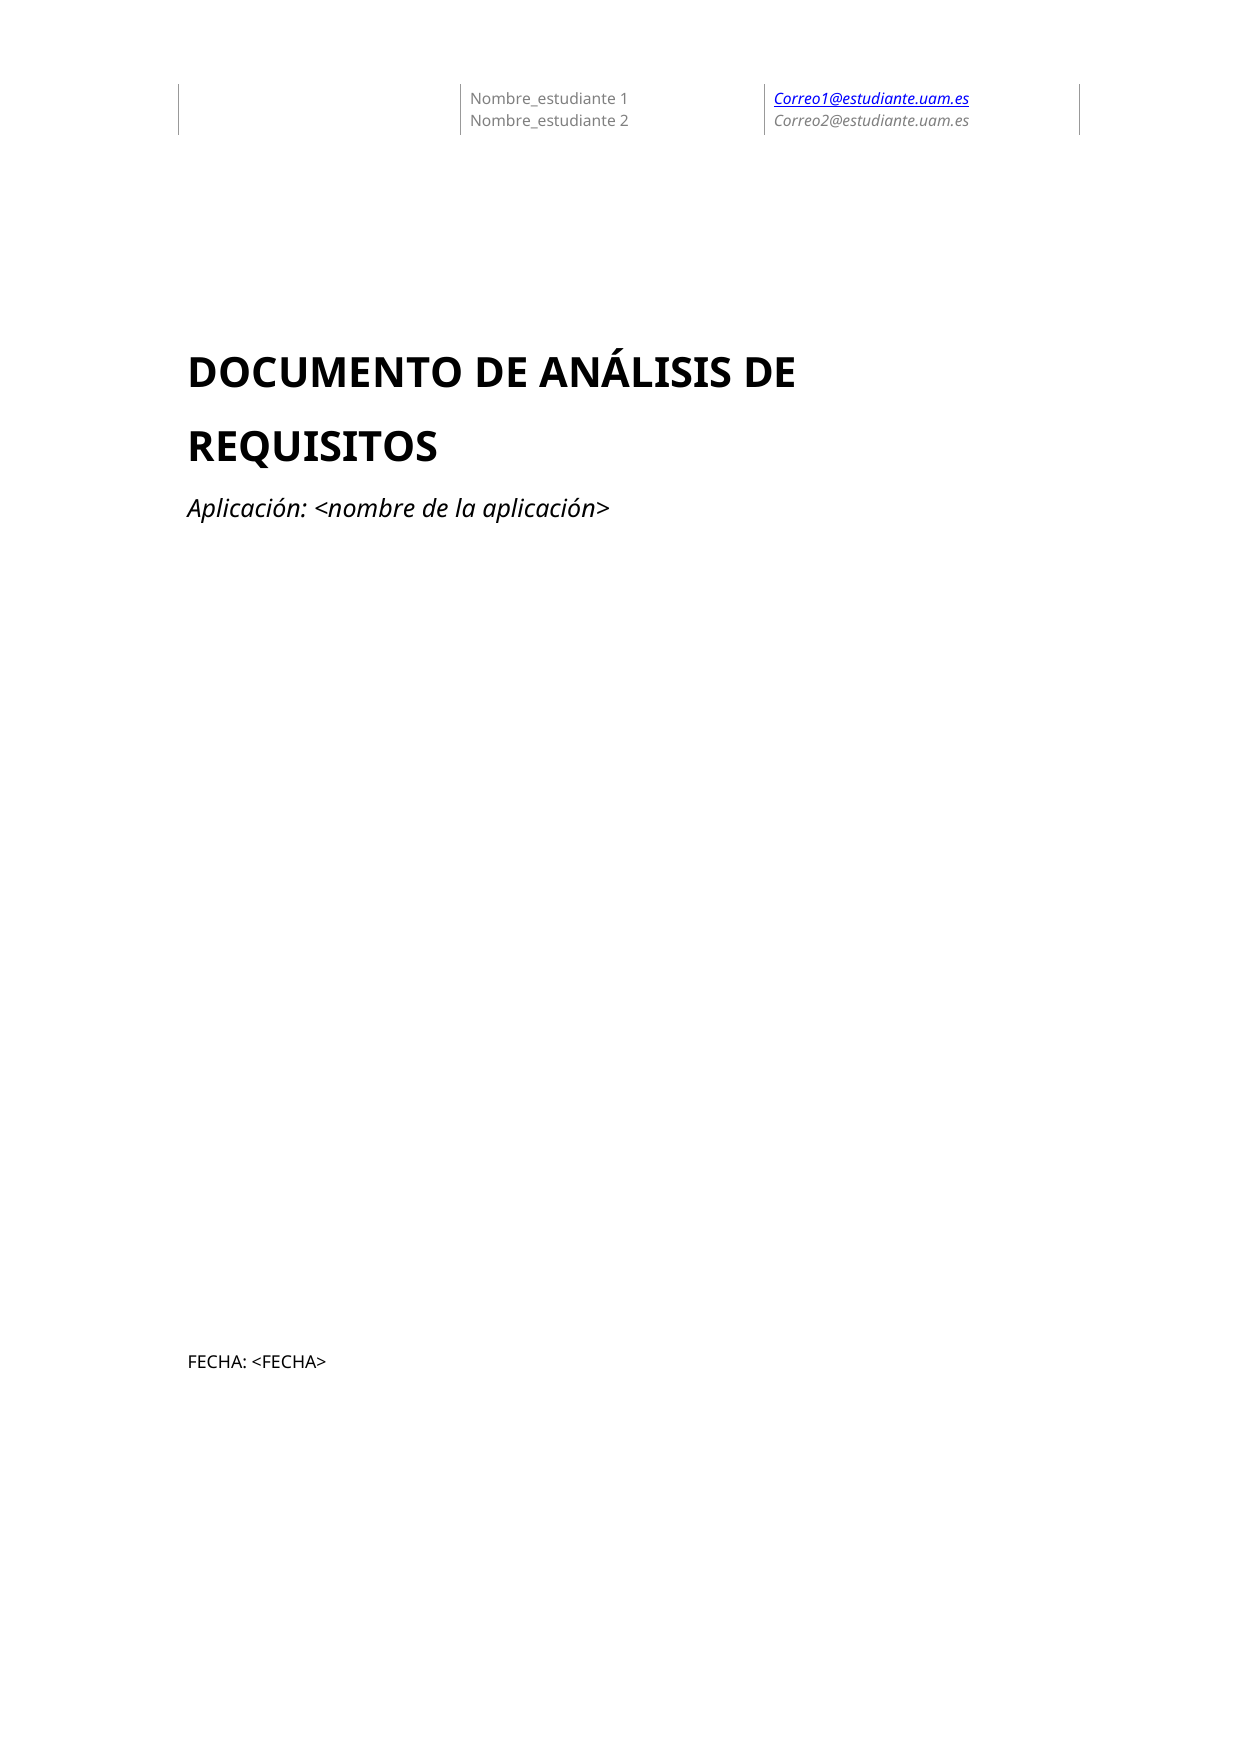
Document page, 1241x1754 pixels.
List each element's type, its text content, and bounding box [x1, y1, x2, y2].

subtitle DOCUMENTO DE ANÁLISIS DE REQUISITOS [187, 343, 1053, 473]
table_header [179, 84, 460, 134]
table_header Nombre_estudiante 1 Nombre_estudiante 2 [461, 84, 764, 134]
table_header Correo1@estudiante.uam.es Correo2@estudiante.uam.es [765, 84, 1079, 134]
text FECHA: <FECHA> [187, 1350, 1053, 1374]
subtitle Aplicación: <nombre de la aplicación> [187, 490, 1053, 524]
